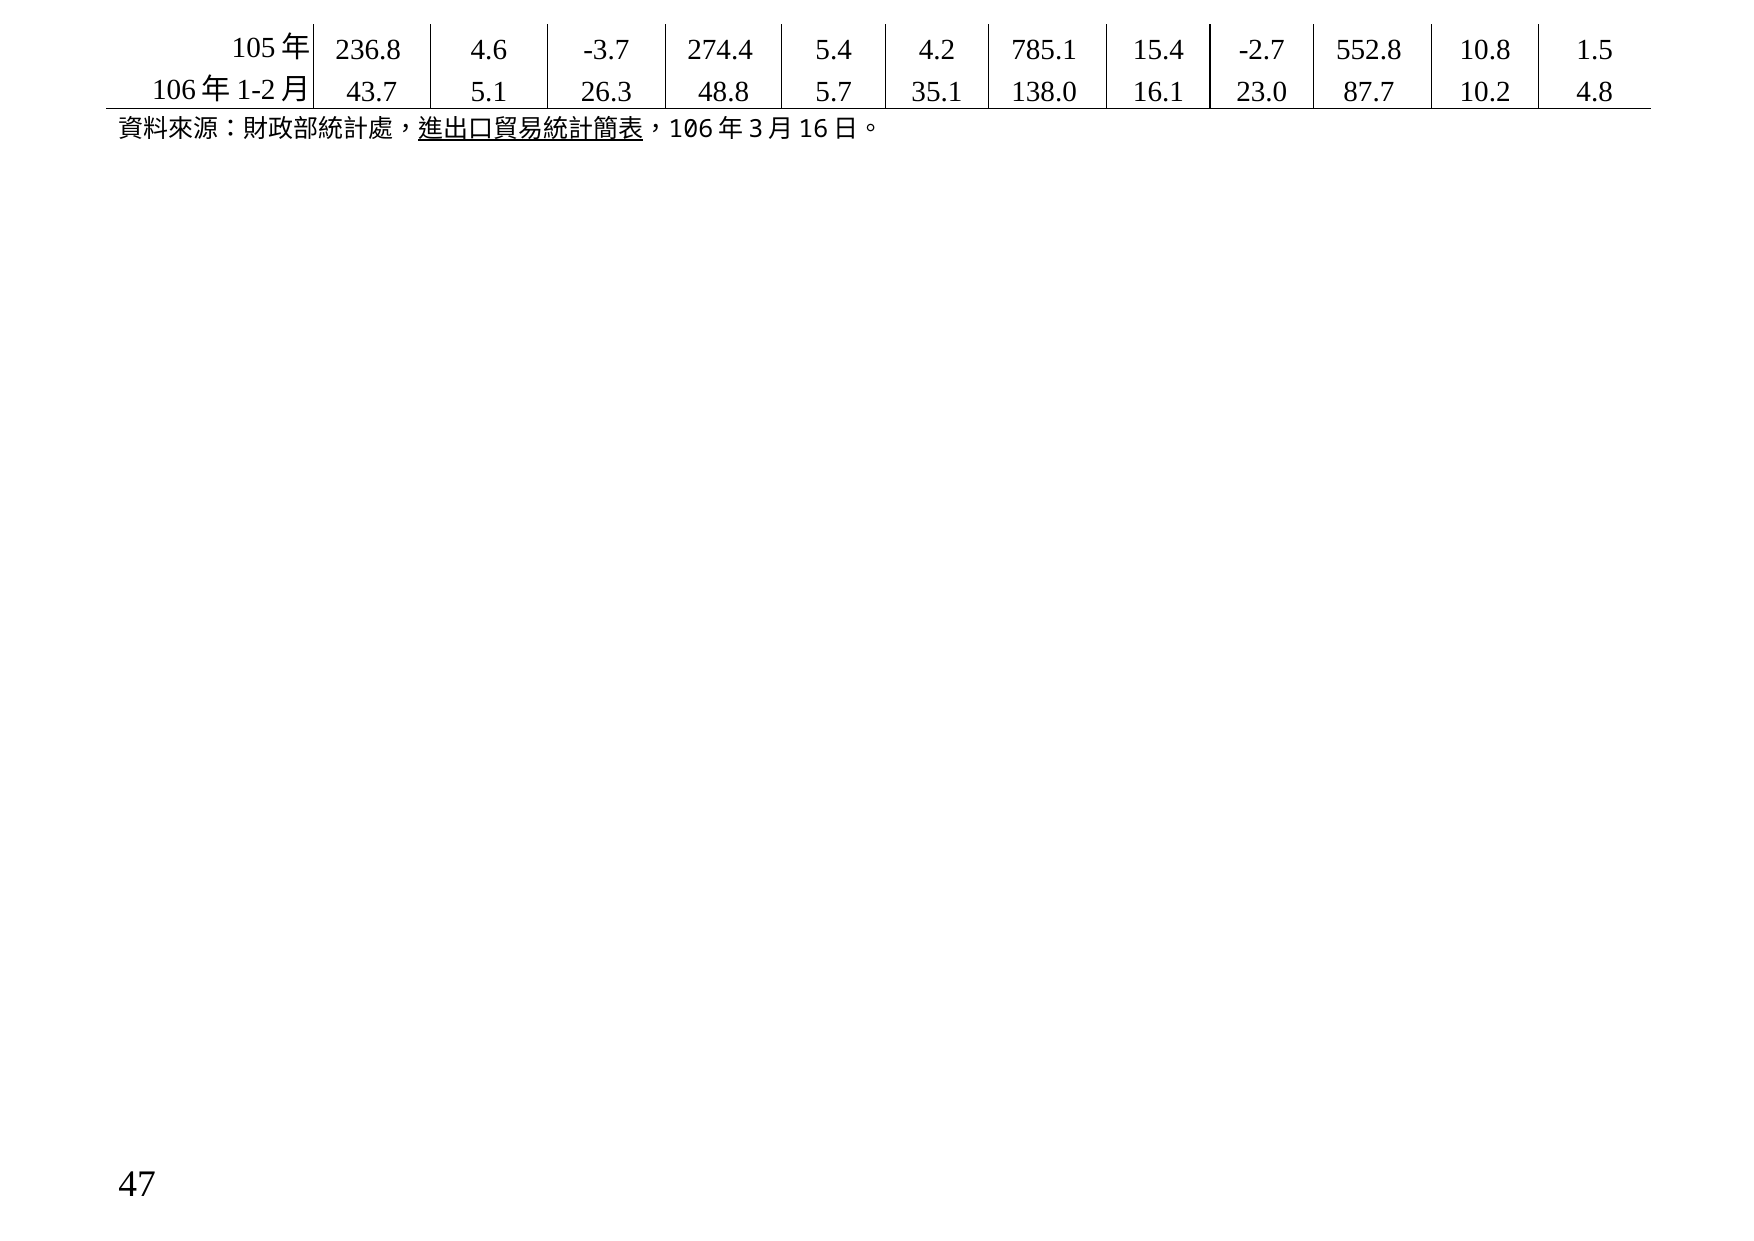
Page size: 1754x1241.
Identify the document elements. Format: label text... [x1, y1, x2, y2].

table_cell 10.8 [1432, 24, 1538, 66]
table_cell 10.2 [1432, 66, 1538, 107]
text 資料來源：財政部統計處，進出口貿易統計簡表，106年3月16日。 [118, 109, 1636, 145]
table_cell 23.0 [1211, 66, 1313, 107]
table_cell 1.5 [1539, 24, 1651, 66]
table_cell 106年1-2月 [106, 66, 313, 107]
table_cell 87.7 [1314, 66, 1431, 107]
table_cell -3.7 [548, 24, 665, 66]
table_cell 15.4 [1107, 24, 1209, 66]
table_cell 5.1 [431, 66, 547, 107]
table_cell 105年 [106, 24, 313, 66]
table_cell 552.8 [1314, 24, 1431, 66]
table_cell 236.8 [314, 24, 430, 66]
table_cell 43.7 [314, 66, 430, 107]
table_cell 5.4 [782, 24, 885, 66]
table_cell -2.7 [1211, 24, 1313, 66]
table_cell 35.1 [886, 66, 988, 107]
table_cell 4.2 [886, 24, 988, 66]
table_cell 26.3 [548, 66, 665, 107]
table_cell 16.1 [1107, 66, 1209, 107]
table_cell 5.7 [782, 66, 885, 107]
table_cell 4.8 [1539, 66, 1651, 107]
table_cell 48.8 [666, 66, 781, 107]
table_cell 785.1 [989, 24, 1106, 66]
table_cell 274.4 [666, 24, 781, 66]
table_cell 138.0 [989, 66, 1106, 107]
table_cell 4.6 [431, 24, 547, 66]
